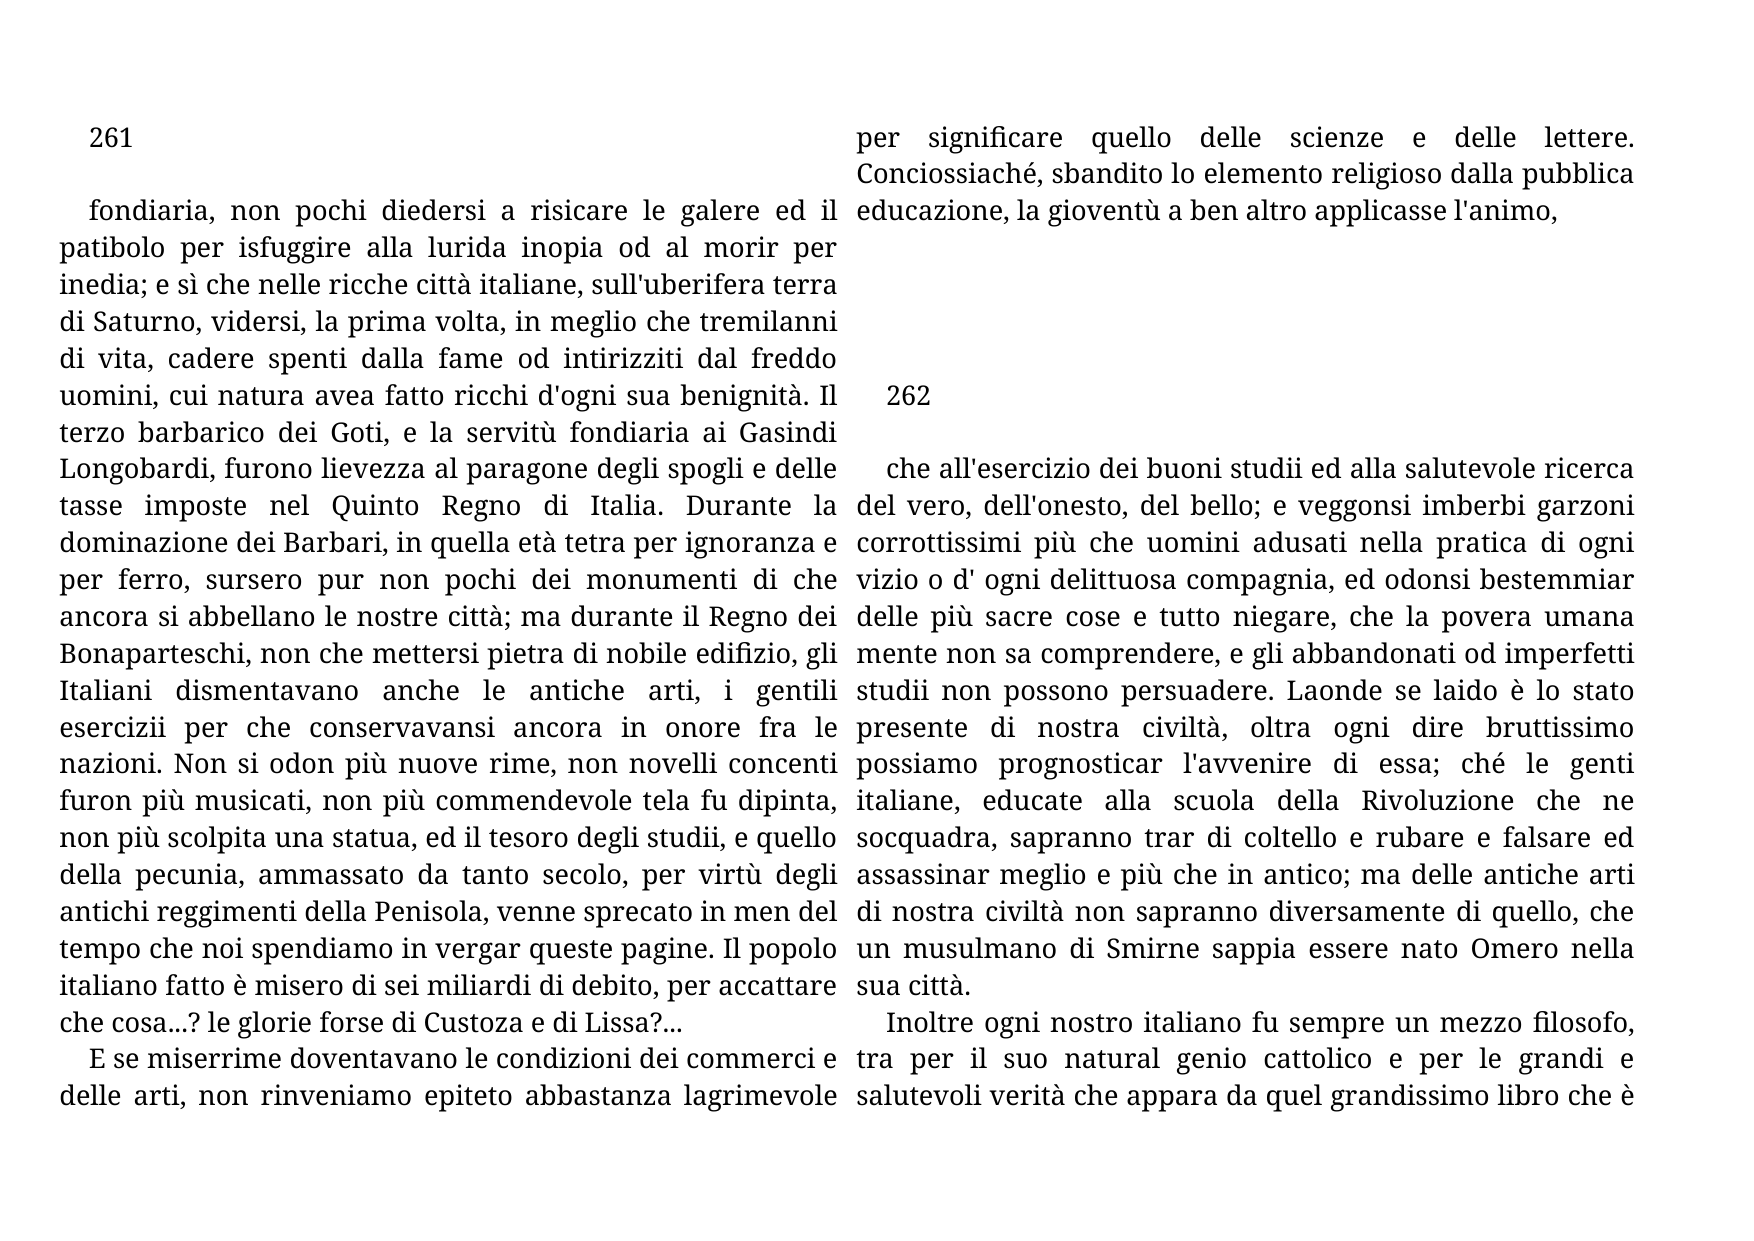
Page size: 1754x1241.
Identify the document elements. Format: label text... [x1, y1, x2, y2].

text che all'esercizio dei buoni studii ed alla salutevole ricerca del vero, dell'onesto, del bello; e veggonsi imberbi garzoni corrottissimi più che uomini adusati nella pratica di ogni vizio o d' ogni delittuosa compagnia, ed odonsi bestemmiar delle più sacre cose e tutto niegare, che la povera umana mente non sa comprendere, e gli abbandonati od imperfetti studii non possono persuadere. Laonde se laido è lo stato presente di nostra civiltà, oltra ogni dire bruttissimo possiamo prognosticar l'avvenire di essa; ché le genti italiane, educate alla scuola della Rivoluzione che ne socquadra, sapranno trar di coltello e rubare e falsare ed assassinar meglio e più che in antico; ma delle antiche arti di nostra civiltà non sapranno diversamente di quello, che un musulmano di Smirne sappia essere nato Omero nella sua città. [856, 450, 1636, 1003]
text 262 [856, 376, 1636, 413]
text per significare quello delle scienze e delle lettere. Conciossiaché, sbandito lo elemento religioso dalla pubblica educazione, la gioventù a ben altro applicasse l'animo, [856, 118, 1636, 229]
text fondiaria, non pochi diedersi a risicare le galere ed il patibolo per isfuggire alla lurida inopia od al morir per inedia; e sì che nelle ricche città italiane, sull'uberifera terra di Saturno, vidersi, la prima volta, in meglio che tremilanni di vita, cadere spenti dalla fame od intirizziti dal freddo uomini, cui natura avea fatto ricchi d'ogni sua benignità. Il terzo barbarico dei Goti, e la servitù fondiaria ai Gasindi Longobardi, furono lievezza al paragone degli spogli e delle tasse imposte nel Quinto Regno di Italia. Durante la dominazione dei Barbari, in quella età tetra per ignoranza e per ferro, sursero pur non pochi dei monumenti di che ancora si abbellano le nostre città; ma durante il Regno dei Bonaparteschi, non che mettersi pietra di nobile edifizio, gli Italiani dismentavano anche le antiche arti, i gentili esercizii per che conservavansi ancora in onore fra le nazioni. Non si odon più nuove rime, non novelli concenti furon più musicati, non più commendevole tela fu dipinta, non più scolpita una statua, ed il tesoro degli studii, e quello della pecunia, ammassato da tanto secolo, per virtù degli antichi reggimenti della Penisola, venne sprecato in men del tempo che noi spendiamo in vergar queste pagine. Il popolo italiano fatto è misero di sei miliardi di debito, per accattare che cosa...? le glorie forse di Custoza e di Lissa?... [59, 192, 838, 1040]
text 261 [59, 118, 838, 155]
text Inoltre ogni nostro italiano fu sempre un mezzo filosofo, tra per il suo natural genio cattolico e per le grandi e salutevoli verità che appara da quel grandissimo libro che è [856, 1003, 1636, 1114]
text E se miserrime doventavano le condizioni dei commerci e delle arti, non rinveniamo epiteto abbastanza lagrimevole [59, 1040, 838, 1114]
